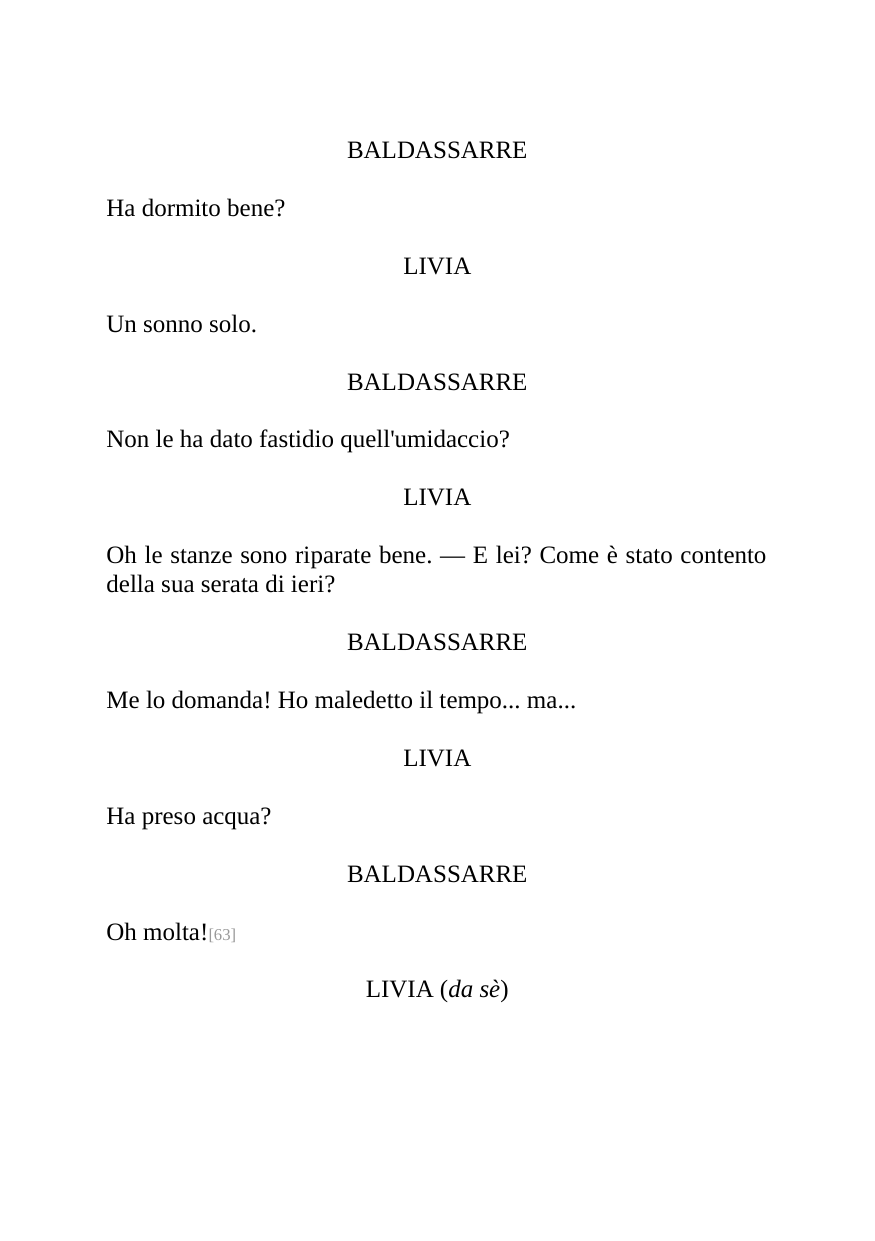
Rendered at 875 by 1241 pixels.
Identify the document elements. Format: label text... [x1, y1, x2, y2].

text Oh le stanze sono riparate bene. — E lei? Come è stato contento della sua serata di ieri? [106, 540, 768, 598]
text LIVIA [106, 482, 768, 511]
text BALDASSARRE [106, 627, 768, 656]
text BALDASSARRE [106, 135, 768, 164]
text LIVIA (da sè) [106, 974, 768, 1003]
text BALDASSARRE [106, 367, 768, 395]
text LIVIA [106, 743, 768, 772]
text Ha dormito bene? [106, 193, 768, 222]
text Me lo domanda! Ho maledetto il tempo... ma... [106, 685, 768, 714]
text LIVIA [106, 251, 768, 279]
text Ha preso acqua? [106, 801, 768, 829]
text Oh molta![63] [106, 917, 768, 945]
text BALDASSARRE [106, 859, 768, 887]
text Non le ha dato fastidio quell'umidaccio? [106, 424, 768, 453]
text Un sonno solo. [106, 309, 768, 337]
